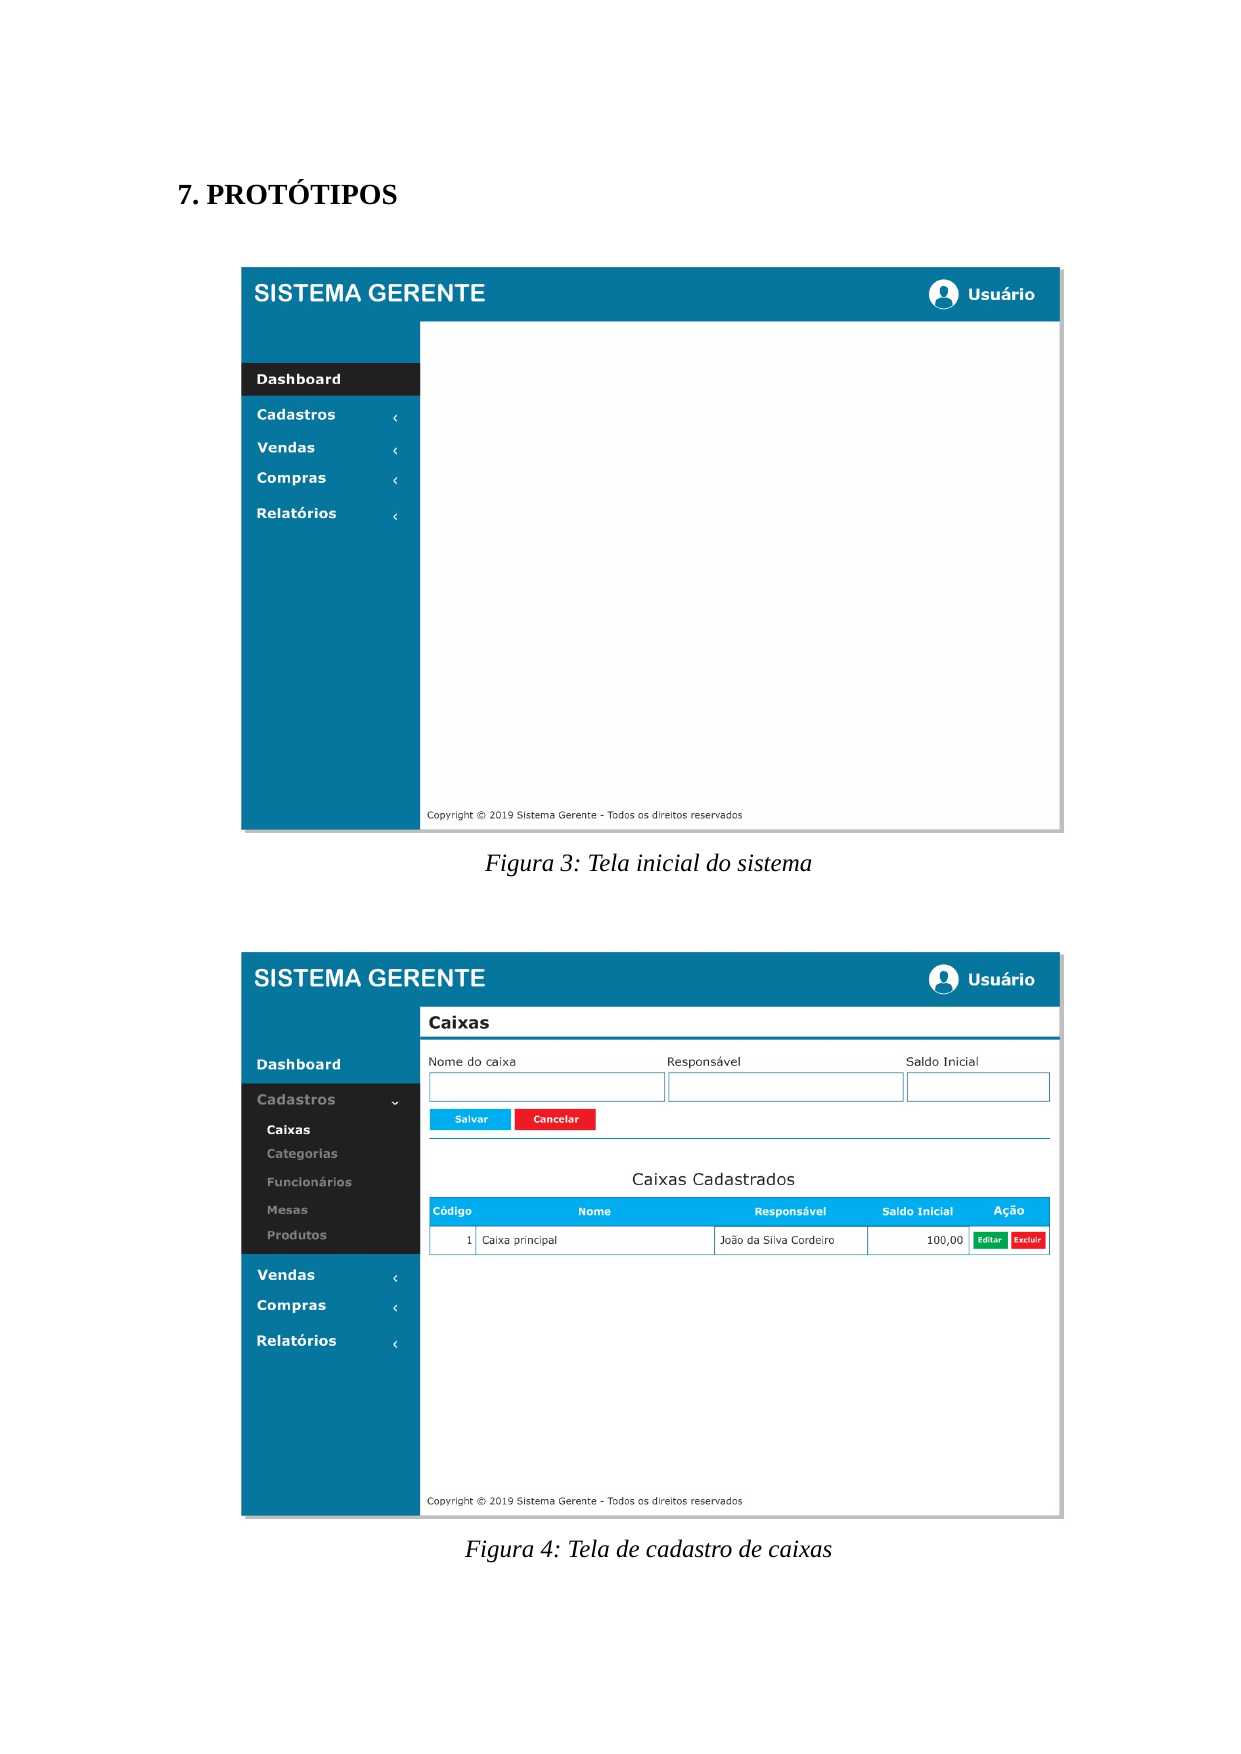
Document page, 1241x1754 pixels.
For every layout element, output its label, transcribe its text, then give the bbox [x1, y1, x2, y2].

text Figura 3: Tela inicial do sistema [177, 843, 1122, 877]
text Figura 4: Tela de cadastro de caixas [177, 1529, 1122, 1562]
subtitle 7. PROTÓTIPOS [177, 177, 1122, 211]
picture [177, 252, 1123, 843]
picture [177, 937, 1123, 1529]
